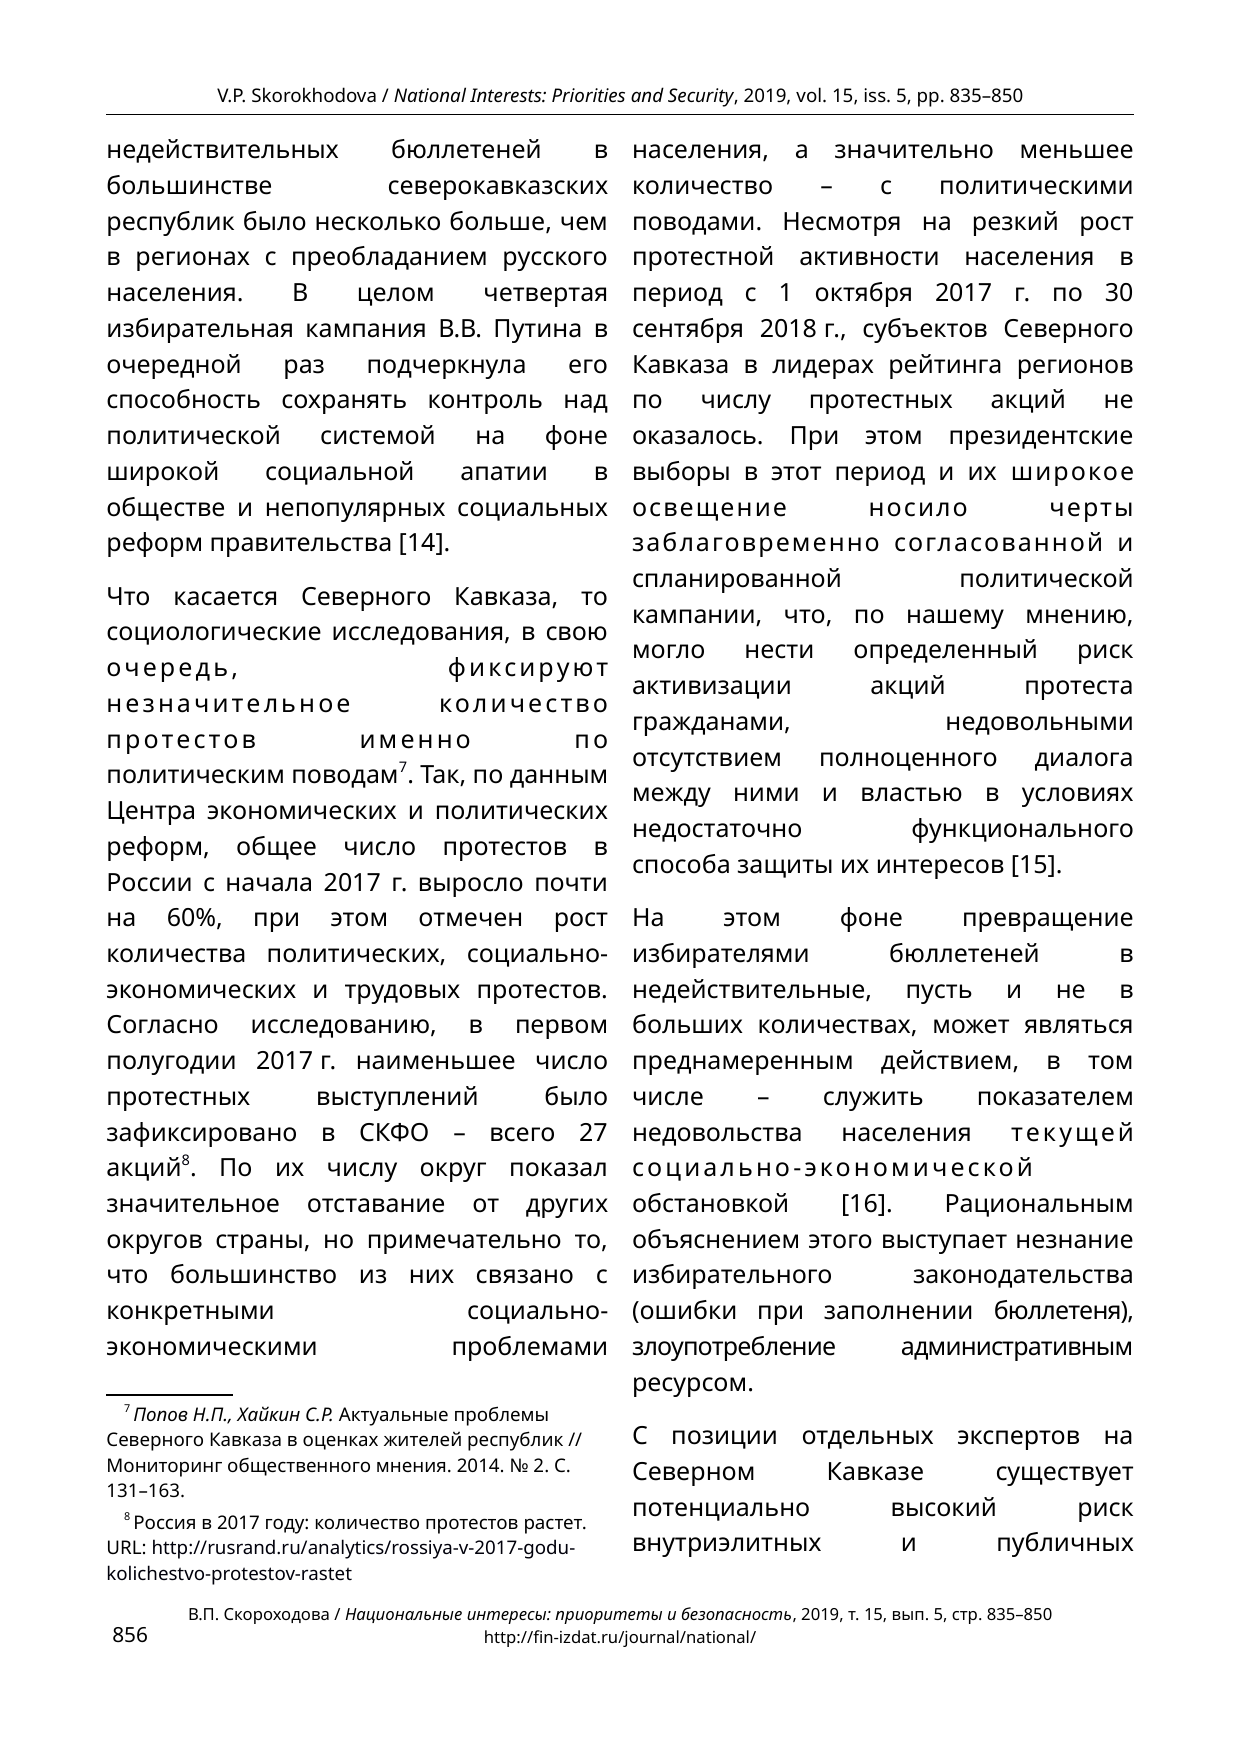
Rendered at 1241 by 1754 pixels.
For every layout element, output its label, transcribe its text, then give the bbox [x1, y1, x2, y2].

text недействительных бюллетеней в большинстве северокавказских республик было несколько больше, чем в регионах с преобладанием русского населения. В целом четвертая избирательная кампания В.В. Путина в очередной раз подчеркнула его способность сохранять контроль над политической системой на фоне широкой социальной апатии в обществе и непопулярных социальных реформ правительства [14]. [106, 132, 608, 559]
text С позиции отдельных экспертов на Северном Кавказе существует потенциально высокий риск внутриэлитных и публичных [632, 1418, 1134, 1559]
text Что касается Северного Кавказа, то социологические исследования, в свою очередь, фиксируют незначительное количество протестов именно по политическим поводам. Так, по данным Центра экономических и политических реформ, общее число протестов в России с начала 2017 г. выросло почти на 60%, при этом отмечен рост количества политических, социально-экономических и трудовых протестов. Согласно исследованию, в первом полугодии 2017 г. наименьшее число протестных выступлений было зафиксировано в СКФО – всего 27 акций. По их числу округ показал значительное отставание от других округов страны, но примечательно то, что большинство из них связано с конкретными социально-экономическими проблемами [106, 578, 608, 1363]
text Россия в 2017 году: количество протестов растет. URL: http://rusrand.ru/analytics/rossiya-v-2017-godu-kolichestvo-protestov-rastet [106, 1509, 608, 1586]
text На этом фоне превращение избирателями бюллетеней в недействительные, пусть и не в больших количествах, может являться преднамеренным действием, в том числе – служить показателем недовольства населения текущей социально-экономической обстановкой [16]. Рациональным объяснением этого выступает незнание избирательного законодательства (ошибки при заполнении бюллетеня), злоупотребление административным ресурсом. [632, 900, 1134, 1398]
text Попов Н.П., Хайкин С.Р. Актуальные проблемы Северного Кавказа в оценках жителей республик // Мониторинг общественного мнения. 2014. № 2. С. 131–163. [106, 1401, 608, 1503]
text населения, а значительно меньшее количество – с политическими поводами. Несмотря на резкий рост протестной активности населения в период с 1 октября 2017 г. по 30 сентября 2018 г., субъектов Северного Кавказа в лидерах рейтинга регионов по числу протестных акций не оказалось. При этом президентские выборы в этот период и их широкое освещение носило черты заблаговременно согласованной и спланированной политической кампании, что, по нашему мнению, могло нести определенный риск активизации акций протеста гражданами, недовольными отсутствием полноценного диалога между ними и властью в условиях недостаточно функционального способа защиты их интересов [15]. [632, 132, 1134, 881]
